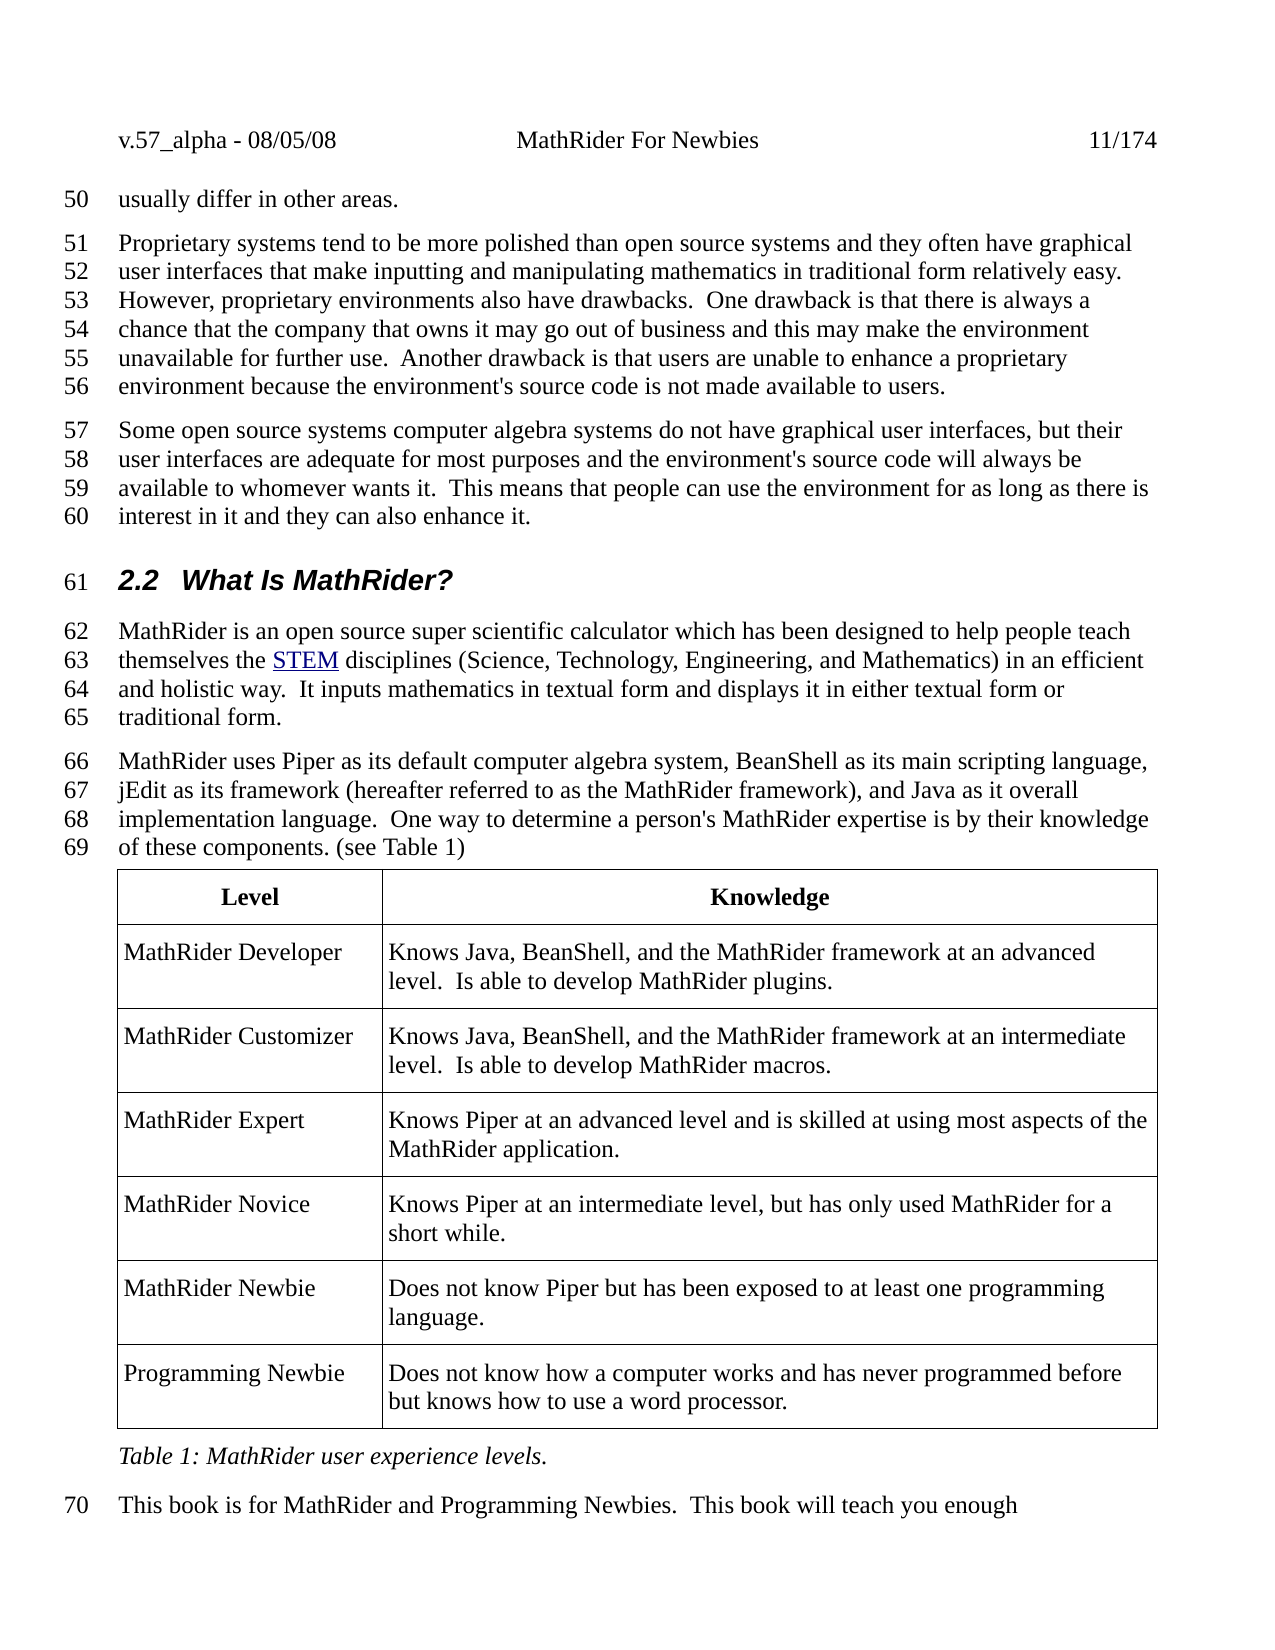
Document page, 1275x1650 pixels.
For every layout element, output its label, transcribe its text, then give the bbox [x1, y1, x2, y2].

table_cell Knows Piper at an intermediate level, but has only used MathRider for a short while. [383, 1177, 1157, 1260]
text MathRider is an open source super scientific calculator which has been designed to help people teach themselves the STEM disciplines (Science, Technology, Engineering, and Mathematics) in an efficient and holistic way. It inputs mathematics in textual form and displays it in either textual form or traditional form. [118, 616, 1157, 731]
table_cell Programming Newbie [118, 1345, 382, 1428]
table_cell MathRider Expert [118, 1093, 382, 1176]
text This book is for MathRider and Programming Newbies. This book will teach you enough [118, 1490, 1157, 1518]
table_cell Does not know Piper but has been exposed to at least one programming language. [383, 1261, 1157, 1344]
table_cell Knows Java, BeanShell, and the MathRider framework at an advanced level. Is able to develop MathRider plugins. [383, 925, 1157, 1008]
table_cell Knows Java, BeanShell, and the MathRider framework at an intermediate level. Is able to develop MathRider macros. [383, 1009, 1157, 1092]
table_cell Does not know how a computer works and has never programmed before but knows how to use a word processor. [383, 1345, 1157, 1428]
text Table 1: MathRider user experience levels. [118, 1441, 1157, 1470]
text Proprietary systems tend to be more polished than open source systems and they often have graphical user interfaces that make inputting and manipulating mathematics in traditional form relatively easy. However, proprietary environments also have drawbacks. One drawback is that there is always a chance that the company that owns it may go out of business and this may make the environment unavailable for further use. Another drawback is that users are unable to enhance a proprietary environment because the environment's source code is not made available to users. [118, 228, 1157, 400]
table_cell Knows Piper at an advanced level and is skilled at using most aspects of the MathRider application. [383, 1093, 1157, 1176]
table_header Knowledge [383, 870, 1157, 924]
text Some open source systems computer algebra systems do not have graphical user interfaces, but their user interfaces are adequate for most purposes and the environment's source code will always be available to whomever wants it. This means that people can use the environment for as long as there is interest in it and they can also enhance it. [118, 415, 1157, 530]
text MathRider uses Piper as its default computer algebra system, BeanShell as its main scripting language, jEdit as its framework (hereafter referred to as the MathRider framework), and Java as it overall implementation language. One way to determine a person's MathRider expertise is by their knowledge of these components. (see Table 1) [118, 746, 1157, 861]
text usually differ in other areas. [118, 184, 1157, 213]
table_cell MathRider Newbie [118, 1261, 382, 1344]
subtitle What Is MathRider? [118, 563, 1157, 596]
table_header Level [118, 870, 382, 924]
table_cell MathRider Developer [118, 925, 382, 1008]
table_cell MathRider Customizer [118, 1009, 382, 1092]
table_cell MathRider Novice [118, 1177, 382, 1260]
